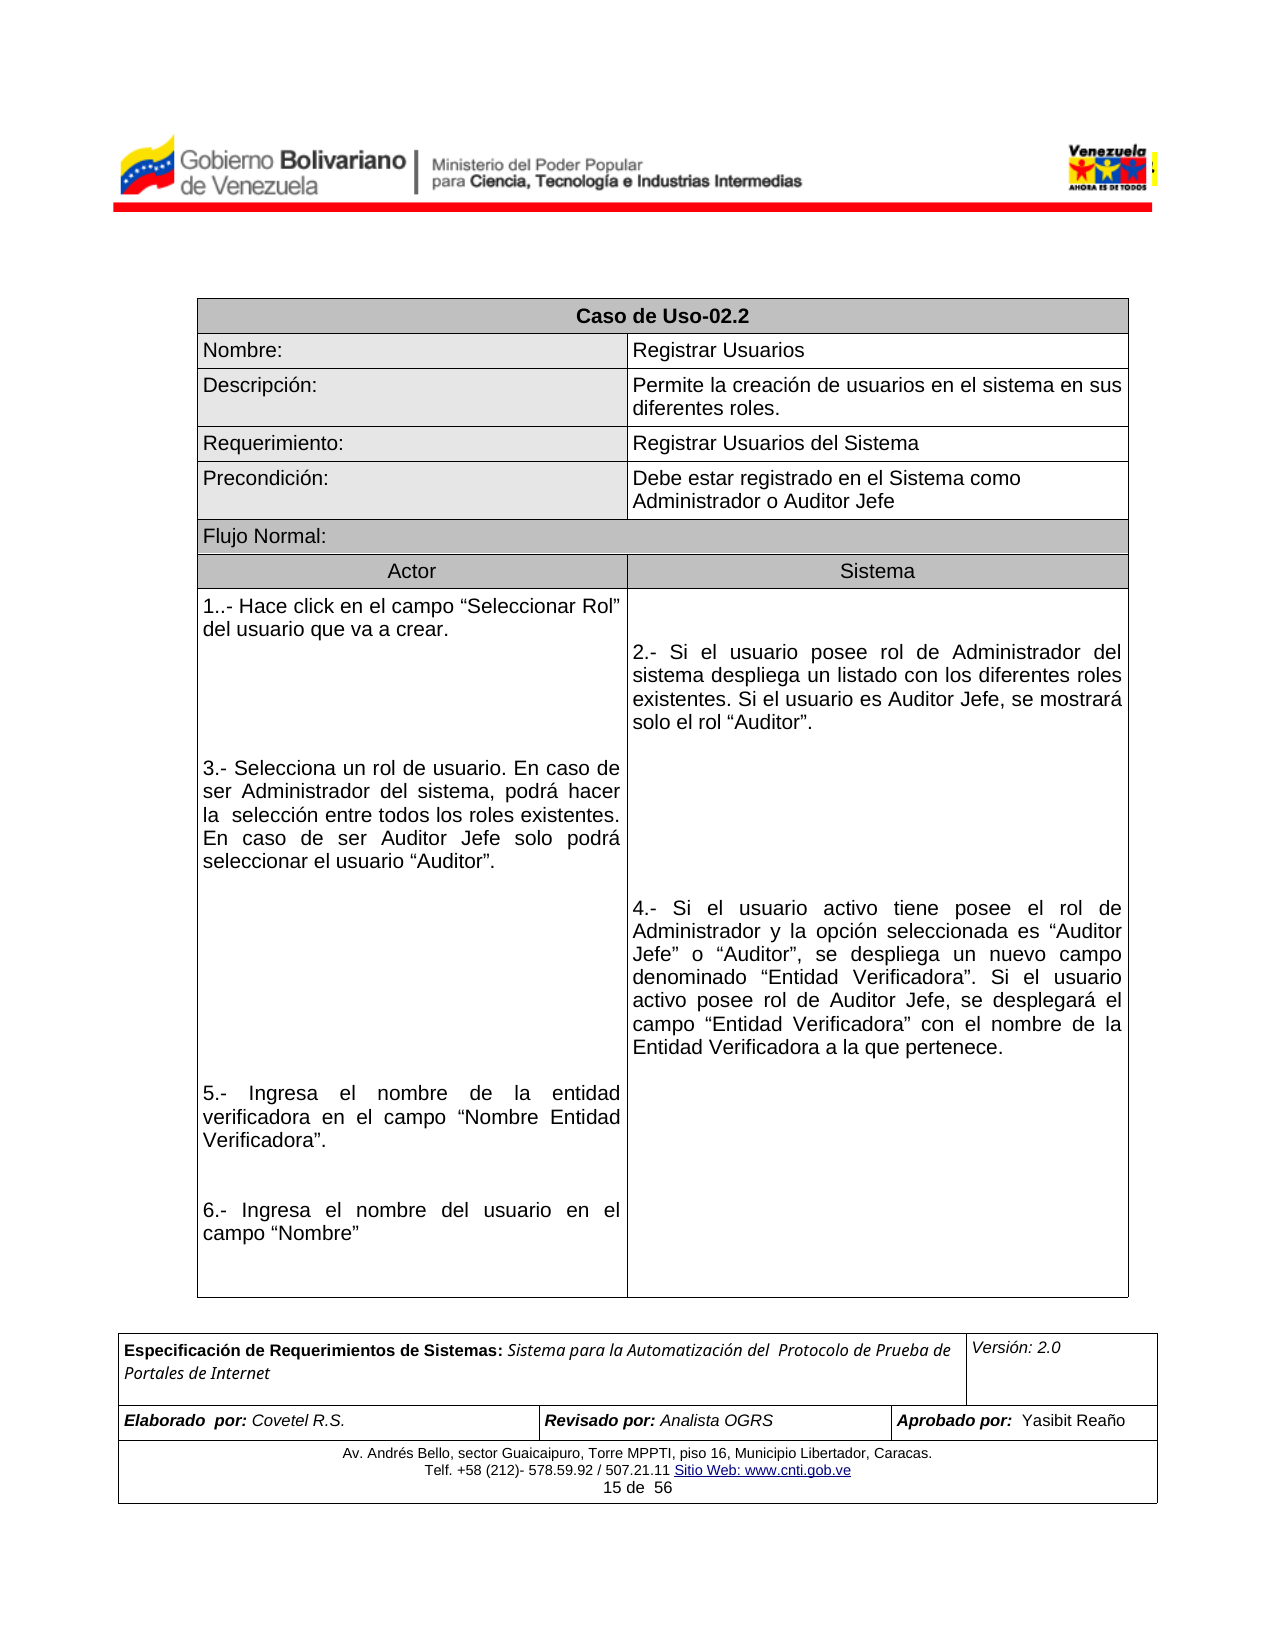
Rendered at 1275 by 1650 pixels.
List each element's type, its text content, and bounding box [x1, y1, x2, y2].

table_header Caso de Uso-02.2 [198, 299, 1128, 333]
table_cell Permite la creación de usuarios en el sistema en sus diferentes roles. [628, 369, 1128, 426]
table_cell Precondición: [198, 462, 627, 519]
table_cell 2.- Si el usuario posee rol de Administrador del sistema despliega un listado con los diferentes roles existentes. Si el usuario es Auditor Jefe, se mostrará solo el rol “Auditor”. 4.- Si el usuario activo tiene posee el rol de Administrador y la opción seleccionada es “Auditor Jefe” o “Auditor”, se despliega un nuevo campo denominado “Entidad Verificadora”. Si el usuario activo posee rol de Auditor Jefe, se desplegará el campo “Entidad Verificadora” con el nombre de la Entidad Verificadora a la que pertenece. [628, 589, 1128, 1297]
table_cell 1..- Hace click en el campo “Seleccionar Rol” del usuario que va a crear. 3.- Selecciona un rol de usuario. En caso de ser Administrador del sistema, podrá hacer la selección entre todos los roles existentes. En caso de ser Auditor Jefe solo podrá seleccionar el usuario “Auditor”. 5.- Ingresa el nombre de la entidad verificadora en el campo “Nombre Entidad Verificadora”. 6.- Ingresa el nombre del usuario en el campo “Nombre” [198, 589, 627, 1297]
table_cell Nombre: [198, 334, 627, 368]
table_cell Actor [198, 555, 627, 588]
table_cell Descripción: [198, 369, 627, 426]
table_cell Requerimiento: [198, 427, 627, 461]
table_cell Registrar Usuarios [628, 334, 1128, 368]
table_cell Flujo Normal: [198, 520, 1128, 553]
table_cell Sistema [628, 555, 1128, 588]
picture [113, 126, 1153, 212]
table_cell Debe estar registrado en el Sistema como Administrador o Auditor Jefe [628, 462, 1128, 519]
table_cell Registrar Usuarios del Sistema [628, 427, 1128, 461]
